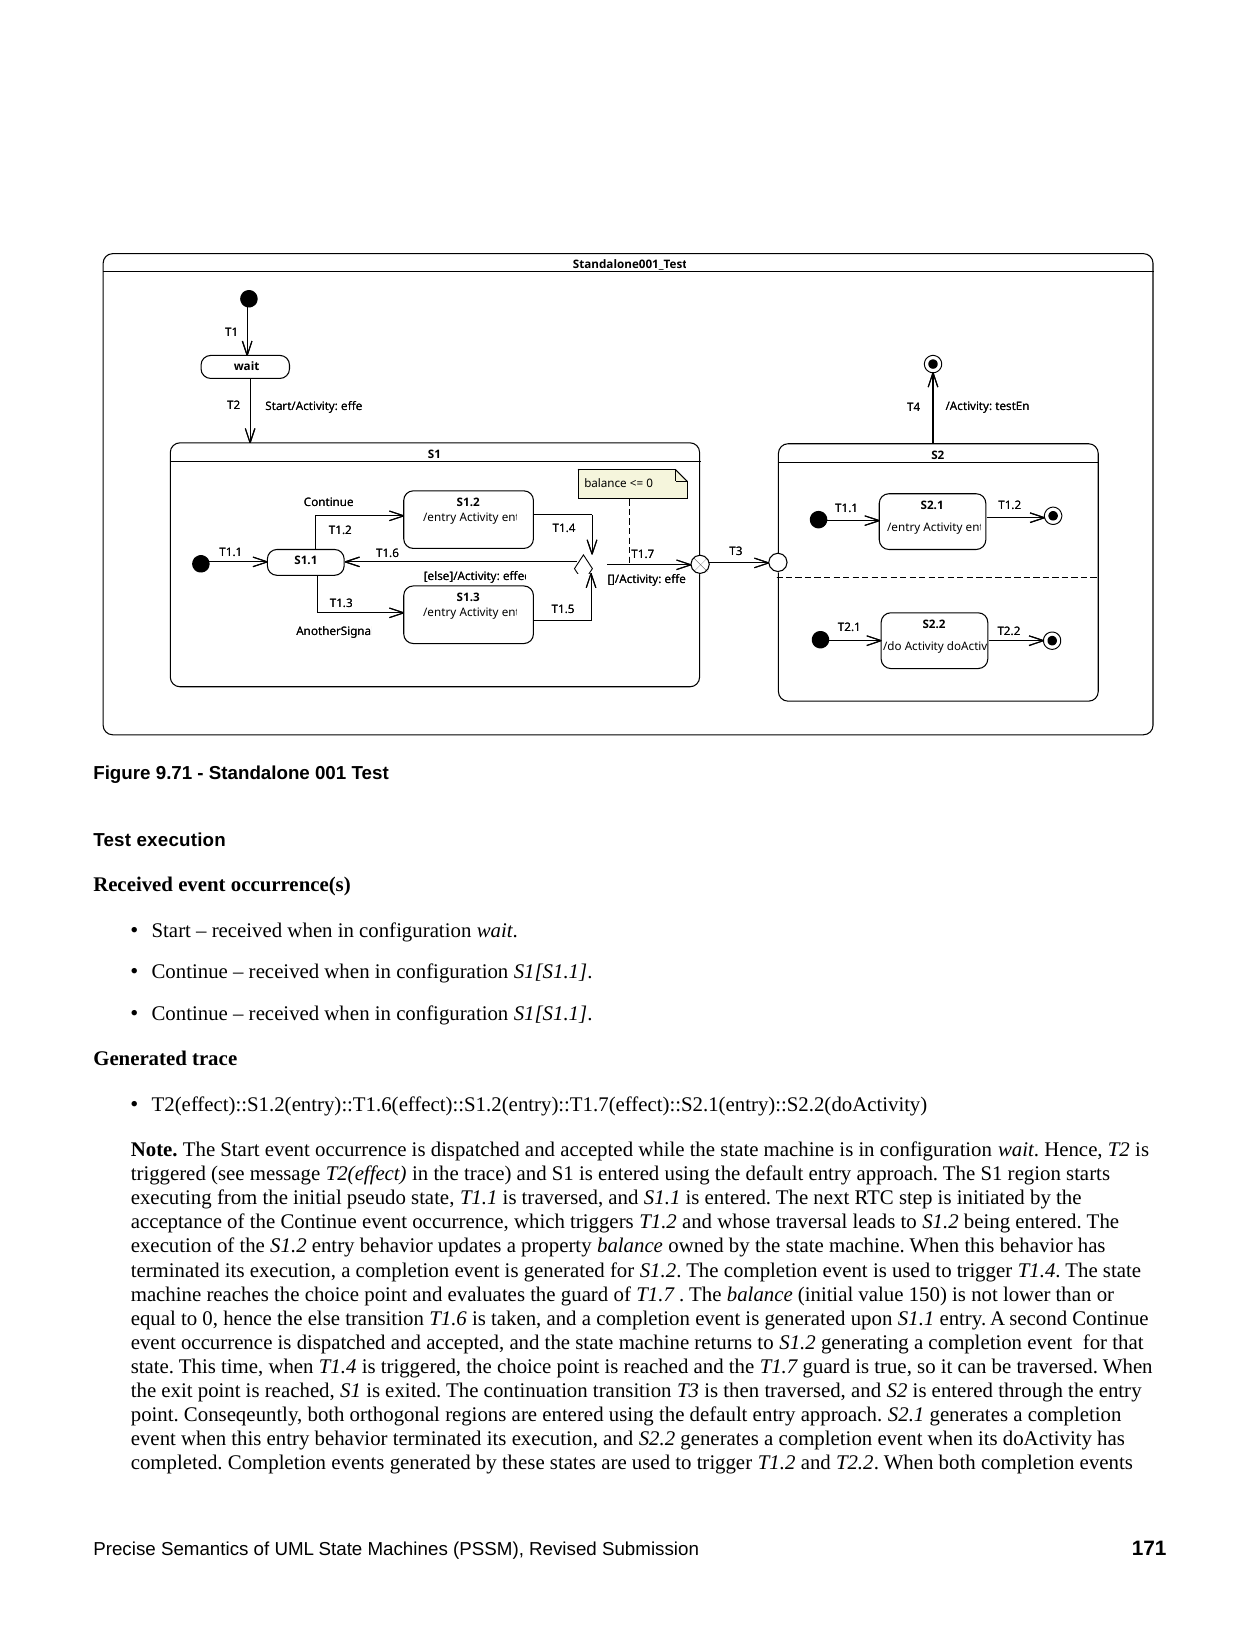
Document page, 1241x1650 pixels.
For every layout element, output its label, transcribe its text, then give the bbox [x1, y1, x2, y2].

text Figure 9.71 - Standalone 001 Test [93, 762, 1164, 783]
text Generated trace [93, 1046, 1164, 1070]
text Received event occurrence(s) [93, 872, 1164, 896]
subtitle Test execution [93, 829, 1164, 851]
list T2(effect)::S1.2(entry)::T1.6(effect)::S1.2(entry)::T1.7(effect)::S2.1(entry)::S2.2(doActivity) [131, 1091, 1164, 1116]
list Continue – received when in configuration S1[S1.1]. [131, 958, 1164, 983]
text Note. The Start event occurrence is dispatched and accepted while the state machine is in configuration wait. Hence, T2 is triggered (see message T2(effect) in the trace) and S1 is entered using the default entry approach. The S1 region starts executing from the initial pseudo state, T1.1 is traversed, and S1.1 is entered. The next RTC step is initiated by the acceptance of the Continue event occurrence, which triggers T1.2 and whose traversal leads to S1.2 being entered. The execution of the S1.2 entry behavior updates a property balance owned by the state machine. When this behavior has terminated its execution, a completion event is generated for S1.2. The completion event is used to trigger T1.4. The state machine reaches the choice point and evaluates the guard of T1.7 . The balance (initial value 150) is not lower than or equal to 0, hence the else transition T1.6 is taken, and a completion event is generated upon S1.1 entry. A second Continue event occurrence is dispatched and accepted, and the state machine returns to S1.2 generating a completion event for that state. This time, when T1.4 is triggered, the choice point is reached and the T1.7 guard is true, so it can be traversed. When the exit point is reached, S1 is exited. The continuation transition T3 is then traversed, and S2 is entered through the entry point. Conseqeuntly, both orthogonal regions are entered using the default entry approach. S2.1 generates a completion event when this entry behavior terminated its execution, and S2.2 generates a completion event when its doActivity has completed. Completion events generated by these states are used to trigger T1.2 and T2.2. When both completion events [131, 1137, 1164, 1474]
list Start – received when in configuration wait. [131, 917, 1164, 942]
list Continue – received when in configuration S1[S1.1]. [131, 1000, 1164, 1025]
